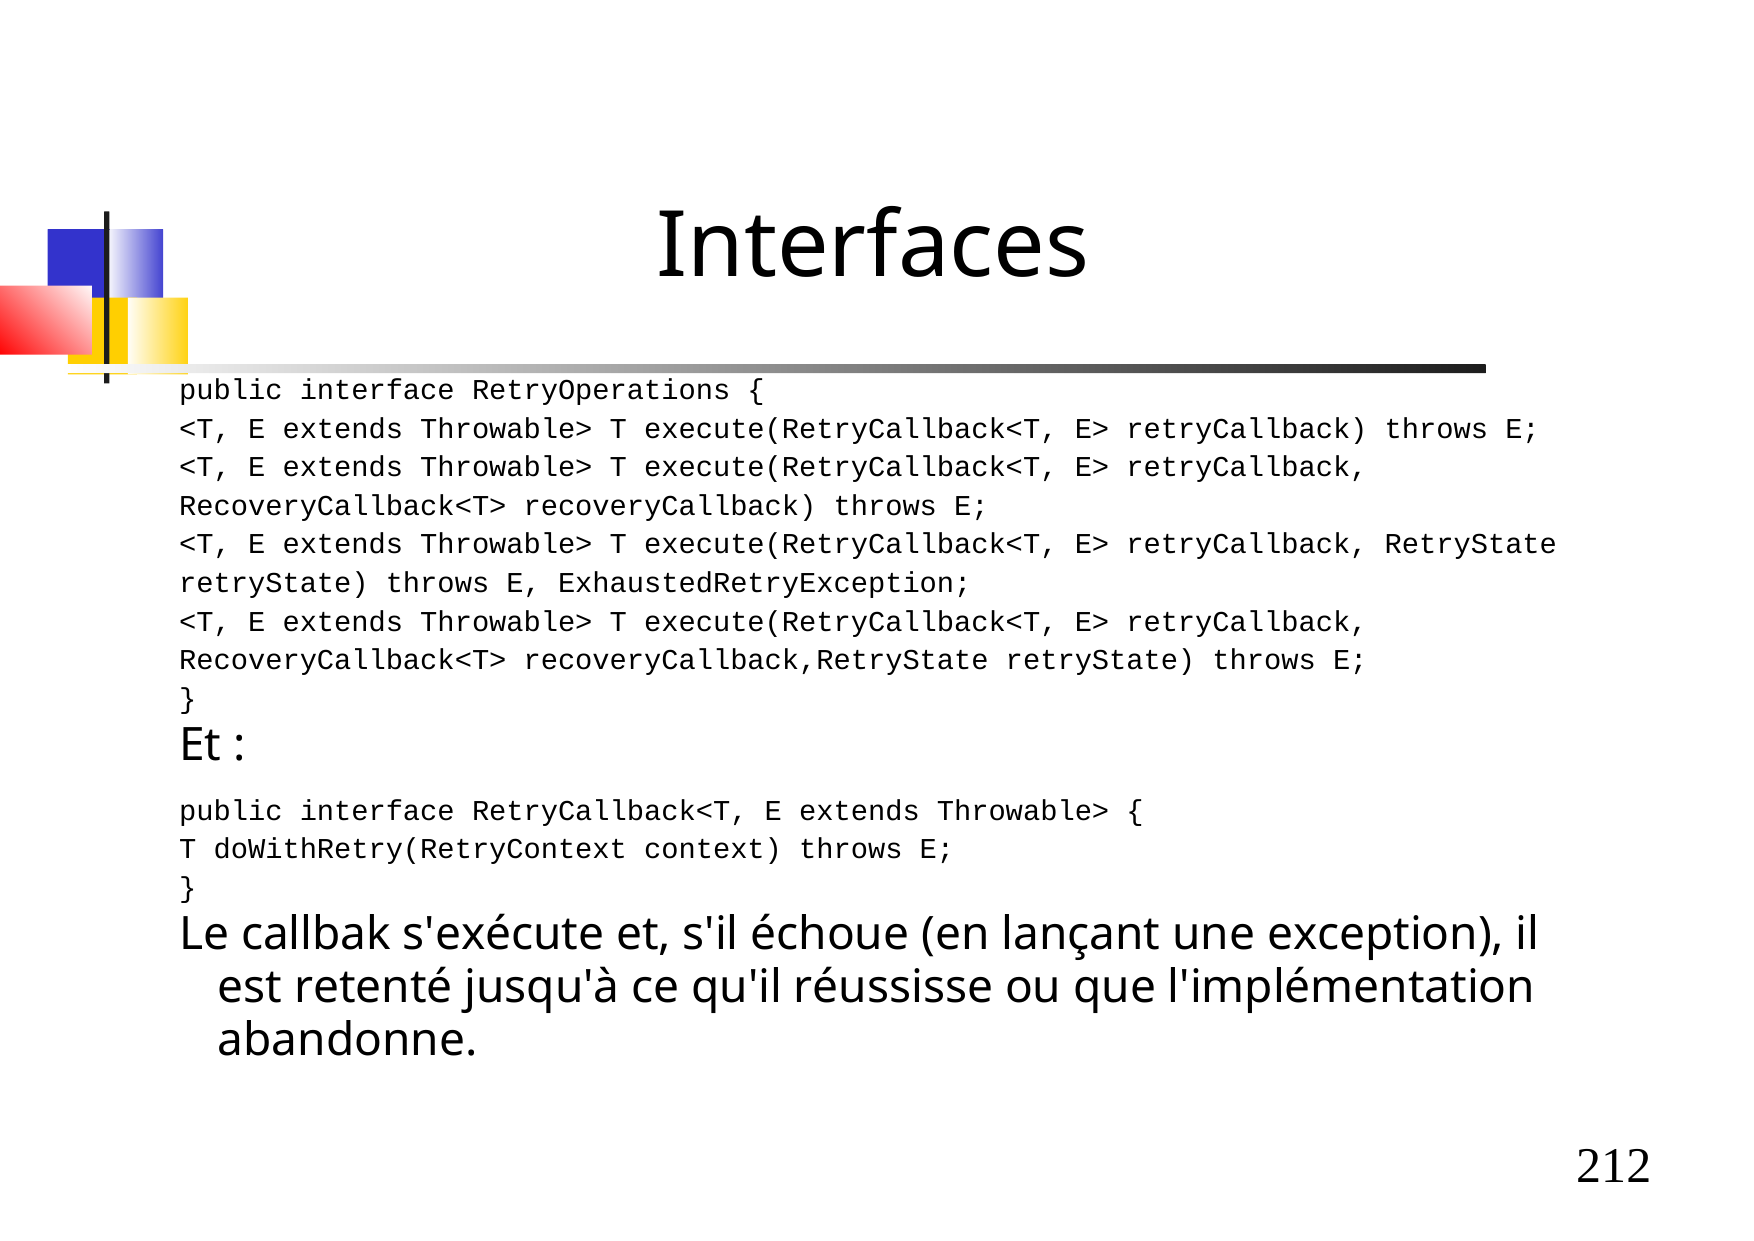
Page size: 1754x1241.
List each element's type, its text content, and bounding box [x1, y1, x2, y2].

title Interfaces [179, 139, 1567, 351]
list public interface RetryOperations { <T, E extends Throwable> T execute(RetryCallback<T, E> retryCallback) throws E; <T, E extends Throwable> T execute(RetryCallback<T, E> retryCallback, RecoveryCallback<T> recoveryCallback) throws E; <T, E extends Throwable> T execute(RetryCallback<T, E> retryCallback, RetryState retryState) throws E, ExhaustedRetryException; <T, E extends Throwable> T execute(RetryCallback<T, E> retryCallback, RecoveryCallback<T> recoveryCallback,RetryState retryState) throws E; } Et : public interface RetryCallback<T, E extends Throwable> { T doWithRetry(RetryContext context) throws E; } Le callbak s'exécute et, s'il échoue (en lançant une exception), il est retenté jusqu'à ce qu'il réussisse ou que l'implémentation abandonne. [179, 371, 1567, 1091]
